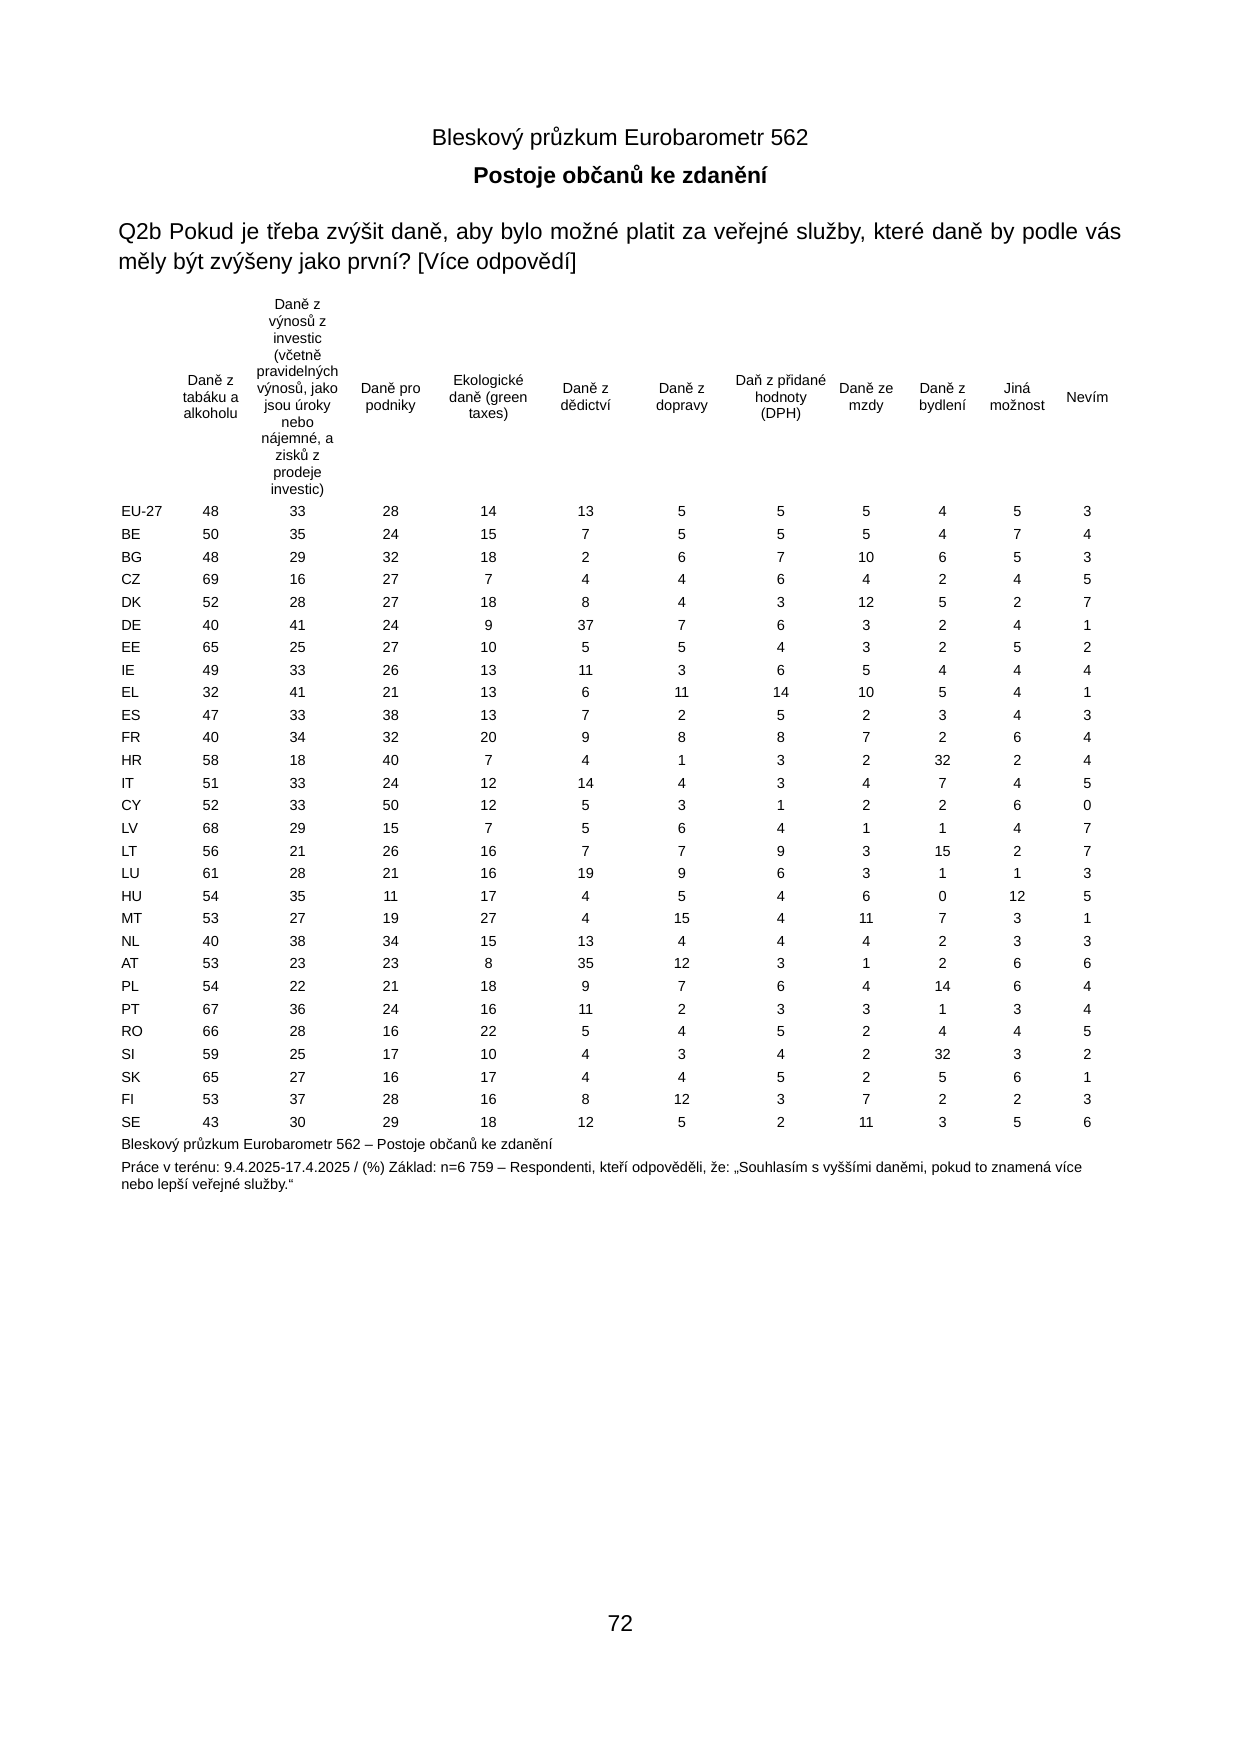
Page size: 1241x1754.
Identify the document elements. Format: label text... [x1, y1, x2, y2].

table_cell 7 [903, 771, 982, 794]
table_cell 24 [345, 523, 436, 545]
table_cell 3 [829, 839, 903, 862]
table_cell 16 [436, 1088, 540, 1111]
table_cell 5 [732, 500, 829, 523]
table_cell 25 [250, 1043, 345, 1065]
table_cell AT [118, 952, 171, 975]
table_cell 8 [436, 952, 540, 975]
table_cell 6 [1052, 1111, 1122, 1133]
table_cell 7 [1052, 591, 1122, 613]
table_cell 13 [436, 681, 540, 704]
table_cell 19 [540, 862, 631, 884]
table_cell 1 [829, 952, 903, 975]
table_cell 4 [631, 1020, 732, 1043]
table_cell 11 [829, 1111, 903, 1133]
table_cell 3 [829, 862, 903, 884]
table_cell 2 [903, 613, 982, 636]
table_cell 2 [903, 952, 982, 975]
table_cell 33 [250, 659, 345, 681]
table_cell 7 [1052, 817, 1122, 839]
table_cell 4 [903, 523, 982, 545]
table_cell SI [118, 1043, 171, 1065]
table_cell 23 [345, 952, 436, 975]
table_cell Bleskový průzkum Eurobarometr 562 – Postoje občanů ke zdanění [118, 1133, 1122, 1156]
table_cell 34 [250, 726, 345, 749]
table_cell 2 [1052, 1043, 1122, 1065]
table_cell PL [118, 975, 171, 997]
table_cell 27 [345, 568, 436, 591]
table_cell 22 [436, 1020, 540, 1043]
table_cell 13 [436, 659, 540, 681]
table_cell 1 [903, 862, 982, 884]
table_cell CY [118, 794, 171, 817]
table_header Daně pro podniky [345, 293, 436, 500]
table_cell 38 [250, 930, 345, 952]
table_cell 4 [1052, 659, 1122, 681]
table_cell FI [118, 1088, 171, 1111]
table_cell 3 [1052, 930, 1122, 952]
table_cell 4 [829, 975, 903, 997]
table_cell 1 [1052, 613, 1122, 636]
table_cell 52 [171, 591, 250, 613]
table_cell 3 [1052, 1088, 1122, 1111]
table_cell 40 [171, 930, 250, 952]
table_cell 2 [829, 704, 903, 726]
table_cell 7 [829, 1088, 903, 1111]
table_cell 6 [982, 726, 1052, 749]
table_cell 2 [982, 1088, 1052, 1111]
table_cell 5 [829, 500, 903, 523]
table_cell 18 [250, 749, 345, 771]
table_cell LT [118, 839, 171, 862]
table_cell 9 [540, 726, 631, 749]
table_cell 40 [171, 613, 250, 636]
table_cell 13 [540, 930, 631, 952]
table_cell 2 [829, 794, 903, 817]
table_cell 2 [903, 636, 982, 658]
table_cell 32 [171, 681, 250, 704]
table_cell 9 [436, 613, 540, 636]
table_cell 4 [903, 659, 982, 681]
table_cell 5 [829, 659, 903, 681]
table_cell 4 [631, 591, 732, 613]
table_cell 1 [829, 817, 903, 839]
table_cell 37 [250, 1088, 345, 1111]
table_cell 28 [250, 862, 345, 884]
table_cell 4 [732, 907, 829, 930]
table_cell EE [118, 636, 171, 658]
table_cell 3 [631, 659, 732, 681]
table_cell 49 [171, 659, 250, 681]
table_cell 6 [732, 613, 829, 636]
table_cell 4 [631, 930, 732, 952]
table_cell 11 [829, 907, 903, 930]
table_cell IT [118, 771, 171, 794]
table_cell 6 [631, 817, 732, 839]
table_cell DK [118, 591, 171, 613]
table_cell 7 [436, 817, 540, 839]
table_cell 4 [732, 636, 829, 658]
table_cell 54 [171, 885, 250, 907]
table_cell LU [118, 862, 171, 884]
table_cell 34 [345, 930, 436, 952]
table_cell 26 [345, 659, 436, 681]
table_cell 29 [250, 817, 345, 839]
table_cell 15 [436, 930, 540, 952]
table_cell 29 [345, 1111, 436, 1133]
table_header Daně z bydlení [903, 293, 982, 500]
table_cell 10 [436, 636, 540, 658]
table_cell 4 [982, 568, 1052, 591]
table_cell 17 [345, 1043, 436, 1065]
table_cell 35 [250, 523, 345, 545]
table_cell 33 [250, 704, 345, 726]
table_cell MT [118, 907, 171, 930]
table_cell 3 [829, 636, 903, 658]
table_cell HR [118, 749, 171, 771]
table_cell 33 [250, 500, 345, 523]
table_cell 4 [732, 817, 829, 839]
table_cell 2 [903, 1088, 982, 1111]
table_cell 4 [1052, 998, 1122, 1020]
table_cell 50 [171, 523, 250, 545]
table_cell 18 [436, 975, 540, 997]
table_cell 58 [171, 749, 250, 771]
table_cell 7 [631, 975, 732, 997]
table_cell 19 [345, 907, 436, 930]
table_cell 38 [345, 704, 436, 726]
table_cell 21 [345, 862, 436, 884]
table_cell BG [118, 545, 171, 568]
table_cell 4 [631, 568, 732, 591]
table_cell 4 [540, 749, 631, 771]
table_cell 68 [171, 817, 250, 839]
table_cell 27 [250, 1065, 345, 1088]
table_cell 7 [829, 726, 903, 749]
table_cell 4 [829, 568, 903, 591]
table_cell 2 [732, 1111, 829, 1133]
table_cell 24 [345, 998, 436, 1020]
table_cell 26 [345, 839, 436, 862]
table_cell 32 [345, 726, 436, 749]
table_cell 21 [345, 681, 436, 704]
table_cell 27 [345, 636, 436, 658]
table_cell 5 [732, 1065, 829, 1088]
table_cell 2 [540, 545, 631, 568]
table_cell 5 [982, 636, 1052, 658]
table_cell 37 [540, 613, 631, 636]
table_cell 2 [631, 704, 732, 726]
table_cell 35 [250, 885, 345, 907]
table_cell 24 [345, 613, 436, 636]
table_cell 2 [631, 998, 732, 1020]
table_cell 4 [1052, 726, 1122, 749]
table_cell DE [118, 613, 171, 636]
table_cell 3 [1052, 500, 1122, 523]
table_cell 59 [171, 1043, 250, 1065]
table_cell 9 [540, 975, 631, 997]
table_cell 27 [436, 907, 540, 930]
table_cell 4 [1052, 975, 1122, 997]
table_cell 11 [540, 659, 631, 681]
table_cell 2 [903, 726, 982, 749]
table_cell 23 [250, 952, 345, 975]
table_cell 66 [171, 1020, 250, 1043]
table_cell 4 [540, 907, 631, 930]
table_cell 5 [982, 500, 1052, 523]
table_cell 4 [982, 681, 1052, 704]
table_cell NL [118, 930, 171, 952]
table_cell 3 [631, 794, 732, 817]
table_cell 41 [250, 681, 345, 704]
table_cell 3 [732, 749, 829, 771]
table_cell 16 [345, 1065, 436, 1088]
table_cell 11 [631, 681, 732, 704]
table_cell 6 [732, 659, 829, 681]
table_cell 1 [1052, 681, 1122, 704]
table_cell 65 [171, 636, 250, 658]
table_cell 5 [540, 1020, 631, 1043]
table_cell 2 [982, 749, 1052, 771]
table_cell 25 [250, 636, 345, 658]
table_cell 10 [829, 681, 903, 704]
table_cell 6 [982, 1065, 1052, 1088]
table_cell LV [118, 817, 171, 839]
table_cell 48 [171, 500, 250, 523]
table_header Daně ze mzdy [829, 293, 903, 500]
table_cell 1 [903, 998, 982, 1020]
table_cell 5 [903, 1065, 982, 1088]
table_cell 2 [829, 749, 903, 771]
table_cell 6 [982, 975, 1052, 997]
table_cell 29 [250, 545, 345, 568]
table_cell RO [118, 1020, 171, 1043]
table_cell 50 [345, 794, 436, 817]
table_cell 6 [732, 862, 829, 884]
table_cell 12 [631, 952, 732, 975]
table_cell 3 [732, 998, 829, 1020]
table_cell 1 [732, 794, 829, 817]
table_cell 8 [732, 726, 829, 749]
table_cell 3 [982, 930, 1052, 952]
table_cell 28 [250, 591, 345, 613]
table_cell 4 [903, 1020, 982, 1043]
table_cell 22 [250, 975, 345, 997]
table_cell 32 [903, 749, 982, 771]
table_cell 2 [829, 1020, 903, 1043]
table_cell Práce v terénu: 9.4.2025-17.4.2025 / (%) Základ: n=6 759 – Respondenti, kteří odpověděli, že: „Souhlasím s vyššími daněmi, pokud to znamená více nebo lepší veřejné služby.“ [118, 1156, 1122, 1195]
table_cell 16 [436, 839, 540, 862]
table_cell 5 [1052, 568, 1122, 591]
table_cell IE [118, 659, 171, 681]
table_cell 12 [982, 885, 1052, 907]
table_cell 5 [732, 1020, 829, 1043]
table_header Daně z tabáku a alkoholu [171, 293, 250, 500]
table_cell 16 [250, 568, 345, 591]
table_cell 15 [631, 907, 732, 930]
table_cell 21 [250, 839, 345, 862]
table_cell 7 [540, 704, 631, 726]
table_cell 53 [171, 1088, 250, 1111]
table_cell 7 [631, 613, 732, 636]
table_cell 28 [345, 1088, 436, 1111]
table_cell 2 [829, 1043, 903, 1065]
table_cell ES [118, 704, 171, 726]
table_cell 7 [903, 907, 982, 930]
table_cell 41 [250, 613, 345, 636]
table_cell 51 [171, 771, 250, 794]
table_cell SE [118, 1111, 171, 1133]
table_cell 6 [1052, 952, 1122, 975]
table_cell 67 [171, 998, 250, 1020]
table_cell 11 [345, 885, 436, 907]
table_cell 1 [1052, 1065, 1122, 1088]
table_cell SK [118, 1065, 171, 1088]
table_cell 7 [1052, 839, 1122, 862]
table_cell 3 [829, 613, 903, 636]
table_header Jiná možnost [982, 293, 1052, 500]
table_cell 5 [903, 591, 982, 613]
table_cell 35 [540, 952, 631, 975]
table_cell 52 [171, 794, 250, 817]
table_cell 17 [436, 1065, 540, 1088]
table_cell 3 [1052, 545, 1122, 568]
table_header [118, 293, 171, 500]
table_cell BE [118, 523, 171, 545]
table_cell 16 [436, 862, 540, 884]
table_cell 3 [1052, 862, 1122, 884]
table_cell 10 [436, 1043, 540, 1065]
table_cell 4 [540, 1065, 631, 1088]
table_cell 1 [631, 749, 732, 771]
table_cell 3 [982, 998, 1052, 1020]
table_cell 7 [631, 839, 732, 862]
table_cell EL [118, 681, 171, 704]
table_cell 3 [982, 907, 1052, 930]
table_cell 4 [631, 771, 732, 794]
table_cell 36 [250, 998, 345, 1020]
table_cell 20 [436, 726, 540, 749]
table_cell 40 [345, 749, 436, 771]
table_cell 30 [250, 1111, 345, 1133]
table_cell 12 [436, 771, 540, 794]
table_cell 8 [631, 726, 732, 749]
table_cell 6 [982, 952, 1052, 975]
table_cell 0 [1052, 794, 1122, 817]
table_cell 33 [250, 794, 345, 817]
table_cell 2 [1052, 636, 1122, 658]
table_cell 4 [732, 885, 829, 907]
table_cell 12 [540, 1111, 631, 1133]
table_cell 4 [732, 1043, 829, 1065]
table_cell 43 [171, 1111, 250, 1133]
table_cell 1 [982, 862, 1052, 884]
table_cell 7 [982, 523, 1052, 545]
table_cell 21 [345, 975, 436, 997]
table_cell 4 [540, 1043, 631, 1065]
table_cell 17 [436, 885, 540, 907]
table_cell 10 [829, 545, 903, 568]
table_cell 14 [540, 771, 631, 794]
table_cell 3 [732, 1088, 829, 1111]
table_cell 5 [1052, 771, 1122, 794]
table_cell 7 [436, 568, 540, 591]
table_cell 16 [345, 1020, 436, 1043]
table_cell 56 [171, 839, 250, 862]
table_cell 13 [540, 500, 631, 523]
table_cell 5 [540, 794, 631, 817]
table_cell 3 [829, 998, 903, 1020]
table_cell 54 [171, 975, 250, 997]
table_cell 4 [1052, 749, 1122, 771]
table_cell 2 [903, 930, 982, 952]
table_cell 18 [436, 591, 540, 613]
table_cell 4 [903, 500, 982, 523]
table_cell 24 [345, 771, 436, 794]
table_cell 5 [1052, 885, 1122, 907]
table_cell 4 [982, 613, 1052, 636]
table_cell 6 [732, 568, 829, 591]
table_cell 2 [903, 794, 982, 817]
table_cell FR [118, 726, 171, 749]
table_cell 3 [732, 952, 829, 975]
table_cell 6 [903, 545, 982, 568]
table_cell 53 [171, 907, 250, 930]
table_cell 4 [982, 659, 1052, 681]
table_cell 14 [732, 681, 829, 704]
table_cell 3 [1052, 704, 1122, 726]
table_header Ekologické daně (green taxes) [436, 293, 540, 500]
table_cell 3 [631, 1043, 732, 1065]
table_cell 4 [732, 930, 829, 952]
table_cell 1 [1052, 907, 1122, 930]
table_cell 5 [631, 1111, 732, 1133]
table_cell 18 [436, 1111, 540, 1133]
table_cell 4 [540, 885, 631, 907]
table_cell 65 [171, 1065, 250, 1088]
table_cell 5 [982, 1111, 1052, 1133]
table_cell 48 [171, 545, 250, 568]
table_cell 6 [631, 545, 732, 568]
table_cell 4 [631, 1065, 732, 1088]
table_cell 13 [436, 704, 540, 726]
table_cell 27 [250, 907, 345, 930]
table_cell 5 [1052, 1020, 1122, 1043]
table_cell 6 [732, 975, 829, 997]
table_cell 69 [171, 568, 250, 591]
table_cell HU [118, 885, 171, 907]
table_cell 6 [540, 681, 631, 704]
table_cell 18 [436, 545, 540, 568]
table_cell 5 [631, 500, 732, 523]
table_cell 12 [829, 591, 903, 613]
table_cell PT [118, 998, 171, 1020]
table_cell 5 [631, 636, 732, 658]
table_cell 32 [903, 1043, 982, 1065]
table_cell 7 [540, 523, 631, 545]
table_cell 1 [903, 817, 982, 839]
table_cell 16 [436, 998, 540, 1020]
table_cell 12 [631, 1088, 732, 1111]
table_cell 61 [171, 862, 250, 884]
table_cell 28 [345, 500, 436, 523]
table_cell 27 [345, 591, 436, 613]
text Q2b Pokud je třeba zvýšit daně, aby bylo možné platit za veřejné služby, které daně by podle vás měly být zvýšeny jako první? [Více odpovědí] [118, 218, 1122, 275]
table_header Nevím [1052, 293, 1122, 500]
table_cell 5 [829, 523, 903, 545]
table_cell 3 [732, 591, 829, 613]
table_cell 9 [732, 839, 829, 862]
table_cell 2 [982, 839, 1052, 862]
table_cell 4 [982, 817, 1052, 839]
table_cell 40 [171, 726, 250, 749]
table_header Daň z přidané hodnoty (DPH) [732, 293, 829, 500]
table_cell 47 [171, 704, 250, 726]
table_cell 7 [732, 545, 829, 568]
table_cell 8 [540, 1088, 631, 1111]
table_cell 4 [982, 704, 1052, 726]
table_cell 6 [829, 885, 903, 907]
table_cell 7 [540, 839, 631, 862]
table_cell 5 [903, 681, 982, 704]
table_cell 3 [982, 1043, 1052, 1065]
table_cell 6 [982, 794, 1052, 817]
table_header Daně z dopravy [631, 293, 732, 500]
table_cell 5 [982, 545, 1052, 568]
table_cell EU-27 [118, 500, 171, 523]
table_cell 15 [903, 839, 982, 862]
table_cell 2 [829, 1065, 903, 1088]
table_cell 14 [436, 500, 540, 523]
table_cell 4 [540, 568, 631, 591]
table_cell 9 [631, 862, 732, 884]
table_cell 5 [732, 523, 829, 545]
table_cell 2 [982, 591, 1052, 613]
table_cell 15 [436, 523, 540, 545]
table_cell 5 [631, 523, 732, 545]
table_cell 7 [436, 749, 540, 771]
table_cell 3 [732, 771, 829, 794]
table_cell 11 [540, 998, 631, 1020]
table_cell 12 [436, 794, 540, 817]
table_cell 15 [345, 817, 436, 839]
table_header Daně z výnosů z investic (včetně pravidelných výnosů, jako jsou úroky nebo nájemné, a zisků z prodeje investic) [250, 293, 345, 500]
table_cell 5 [540, 636, 631, 658]
table_cell 28 [250, 1020, 345, 1043]
table_cell 4 [982, 771, 1052, 794]
table_cell 33 [250, 771, 345, 794]
table_cell 8 [540, 591, 631, 613]
table_cell 4 [982, 1020, 1052, 1043]
table_cell 5 [631, 885, 732, 907]
table_cell 32 [345, 545, 436, 568]
table_cell 5 [732, 704, 829, 726]
table_cell 2 [903, 568, 982, 591]
table_header Daně z dědictví [540, 293, 631, 500]
table_cell 4 [829, 771, 903, 794]
table_cell 4 [1052, 523, 1122, 545]
table_cell 53 [171, 952, 250, 975]
table_cell 3 [903, 704, 982, 726]
table_cell 5 [540, 817, 631, 839]
table_cell 3 [903, 1111, 982, 1133]
table_cell 4 [829, 930, 903, 952]
table_cell 14 [903, 975, 982, 997]
table_cell CZ [118, 568, 171, 591]
table_cell 0 [903, 885, 982, 907]
